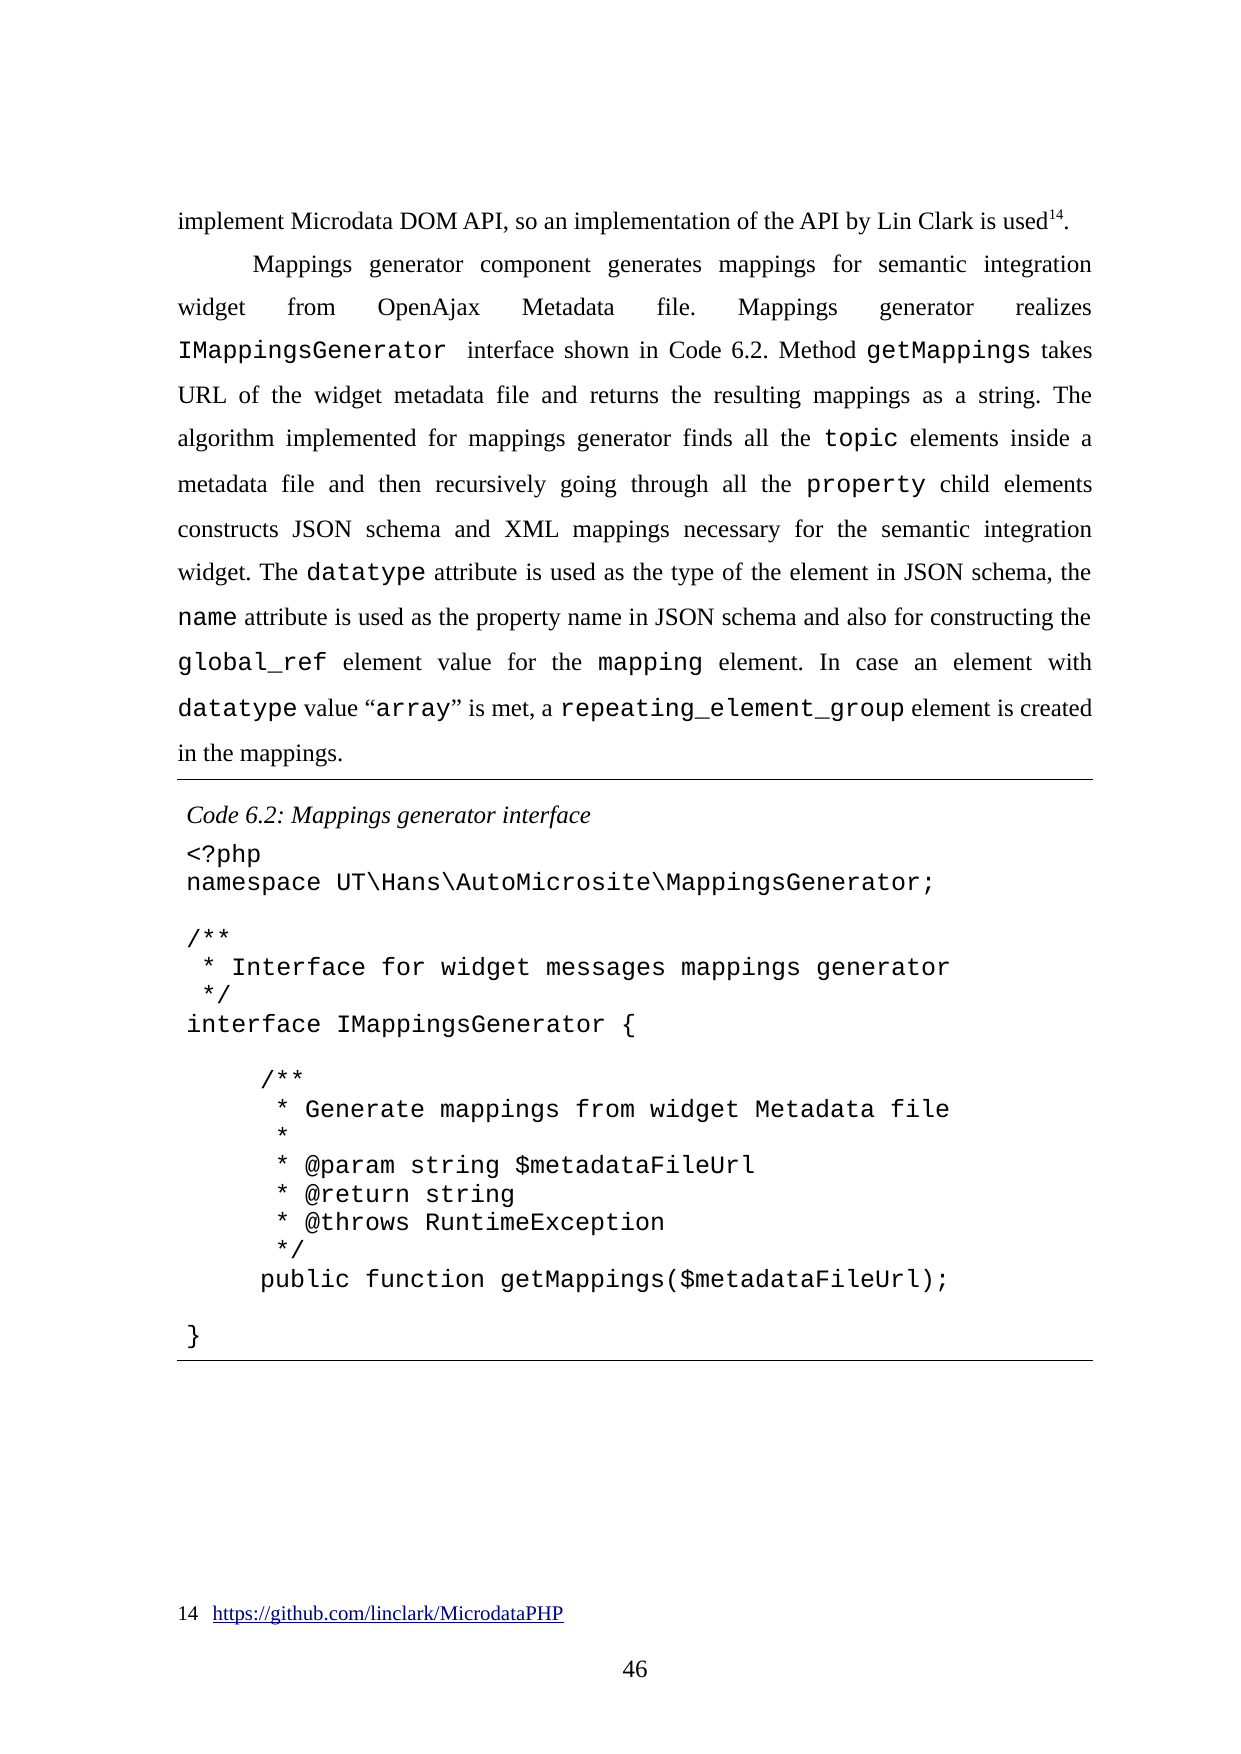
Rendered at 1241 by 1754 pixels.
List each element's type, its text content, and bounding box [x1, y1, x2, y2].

text /** [186, 926, 1084, 954]
text } [186, 1323, 1084, 1351]
text * Interface for widget messages mappings generator [186, 954, 1084, 983]
text * @throws RuntimeException [186, 1209, 1084, 1238]
text namespace UT\Hans\AutoMicrosite\MappingsGenerator; [186, 869, 1084, 898]
text * @return string [186, 1181, 1084, 1209]
text interface IMappingsGenerator { [186, 1011, 1084, 1039]
text * Generate mappings from widget Metadata file [186, 1096, 1084, 1124]
text Code 6.2: Mappings generator interface [186, 800, 1084, 829]
text * @param string $metadataFileUrl [186, 1153, 1084, 1181]
text [177, 780, 1093, 1360]
text * [186, 1124, 1084, 1153]
text https://github.com/linclark/MicrodataPHP [177, 1601, 1093, 1625]
text */ [186, 1238, 1084, 1266]
text public function getMappings($metadataFileUrl); [186, 1266, 1084, 1294]
text Mappings generator component generates mappings for semantic integration widget from OpenAjax Metadata file. Mappings generator realizes IMappingsGenerator interface shown in Code 6.2. Method getMappings takes URL of the widget metadata file and returns the resulting mappings as a string. The algorithm implemented for mappings generator finds all the topic elements inside a metadata file and then recursively going through all the property child elements constructs JSON schema and XML mappings necessary for the semantic integration widget. The datatype attribute is used as the type of the element in JSON schema, the name attribute is used as the property name in JSON schema and also for constructing the global_ref element value for the mapping element. In case an element with datatype value “array” is met, a repeating_element_group element is created in the mappings. [177, 249, 1093, 767]
text implement Microdata DOM API, so an implementation of the API by Lin Clark is used. [177, 206, 1093, 234]
text */ [186, 983, 1084, 1011]
text /** [186, 1068, 1084, 1096]
text <?php [186, 841, 1084, 869]
